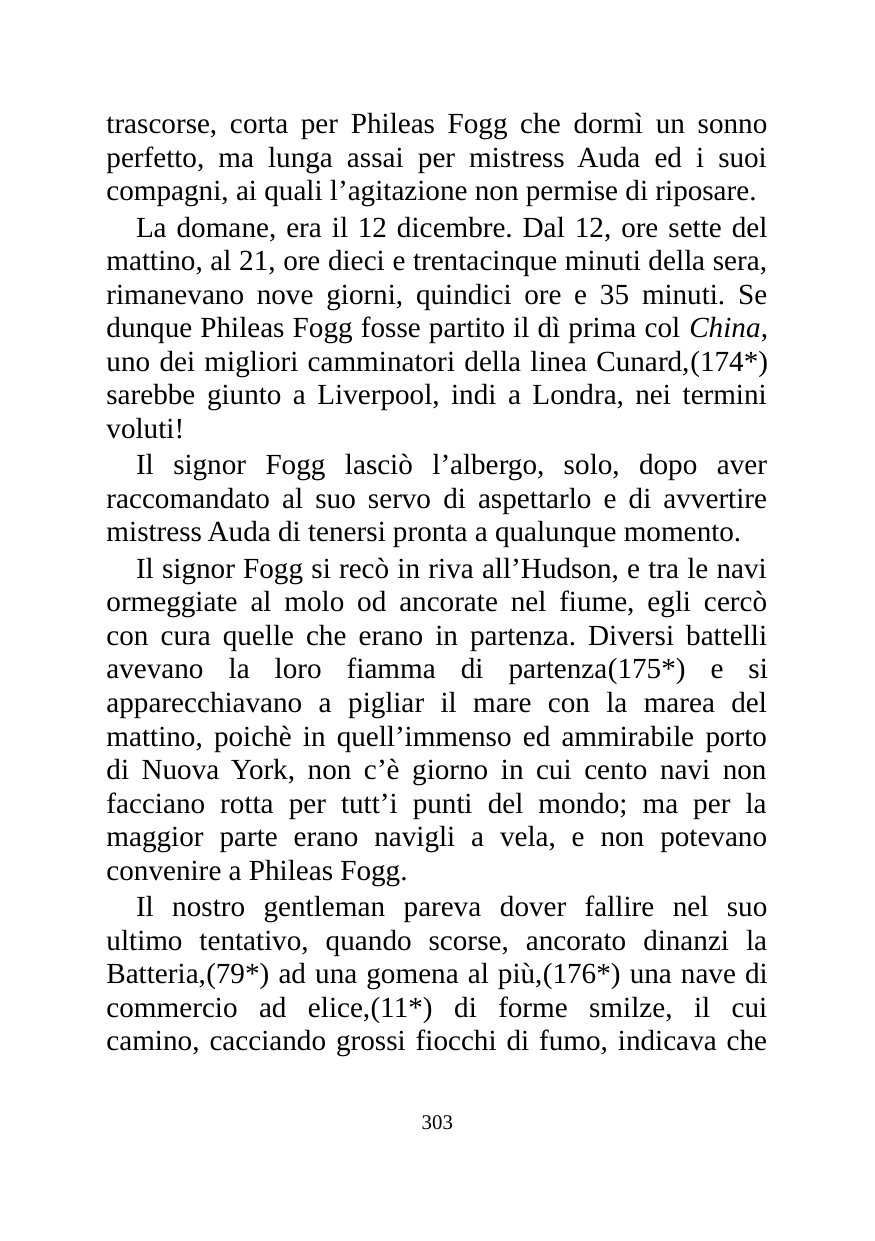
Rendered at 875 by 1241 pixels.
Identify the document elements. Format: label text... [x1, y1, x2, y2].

text Il signor Fogg si recò in riva all’Hudson, e tra le navi ormeggiate al molo od ancorate nel fiume, egli cercò con cura quelle che erano in partenza. Diversi battelli avevano la loro fiamma di partenza(175*) e si apparecchiavano a pigliar il mare con la marea del mattino, poichè in quell’immenso ed ammirabile porto di Nuova York, non c’è giorno in cui cento navi non facciano rotta per tutt’i punti del mondo; ma per la maggior parte erano navigli a vela, e non potevano convenire a Phileas Fogg. [106, 551, 768, 886]
text Il nostro gentleman pareva dover fallire nel suo ultimo tentativo, quando scorse, ancorato dinanzi la Batteria,(79*) ad una gomena al più,(176*) una nave di commercio ad elice,(11*) di forme smilze, il cui camino, cacciando grossi fiocchi di fumo, indicava che [106, 889, 768, 1057]
text La domane, era il 12 dicembre. Dal 12, ore sette del mattino, al 21, ore dieci e trentacinque minuti della sera, rimanevano nove giorni, quindici ore e 35 minuti. Se dunque Phileas Fogg fosse partito il dì prima col China, uno dei migliori camminatori della linea Cunard,(174*) sarebbe giunto a Liverpool, indi a Londra, nei termini voluti! [106, 210, 768, 444]
text Il signor Fogg lasciò l’albergo, solo, dopo aver raccomandato al suo servo di aspettarlo e di avvertire mistress Auda di tenersi pronta a qualunque momento. [106, 447, 768, 548]
text trascorse, corta per Phileas Fogg che dormì un sonno perfetto, ma lunga assai per mistress Auda ed i suoi compagni, ai quali l’agitazione non permise di riposare. [106, 106, 768, 207]
